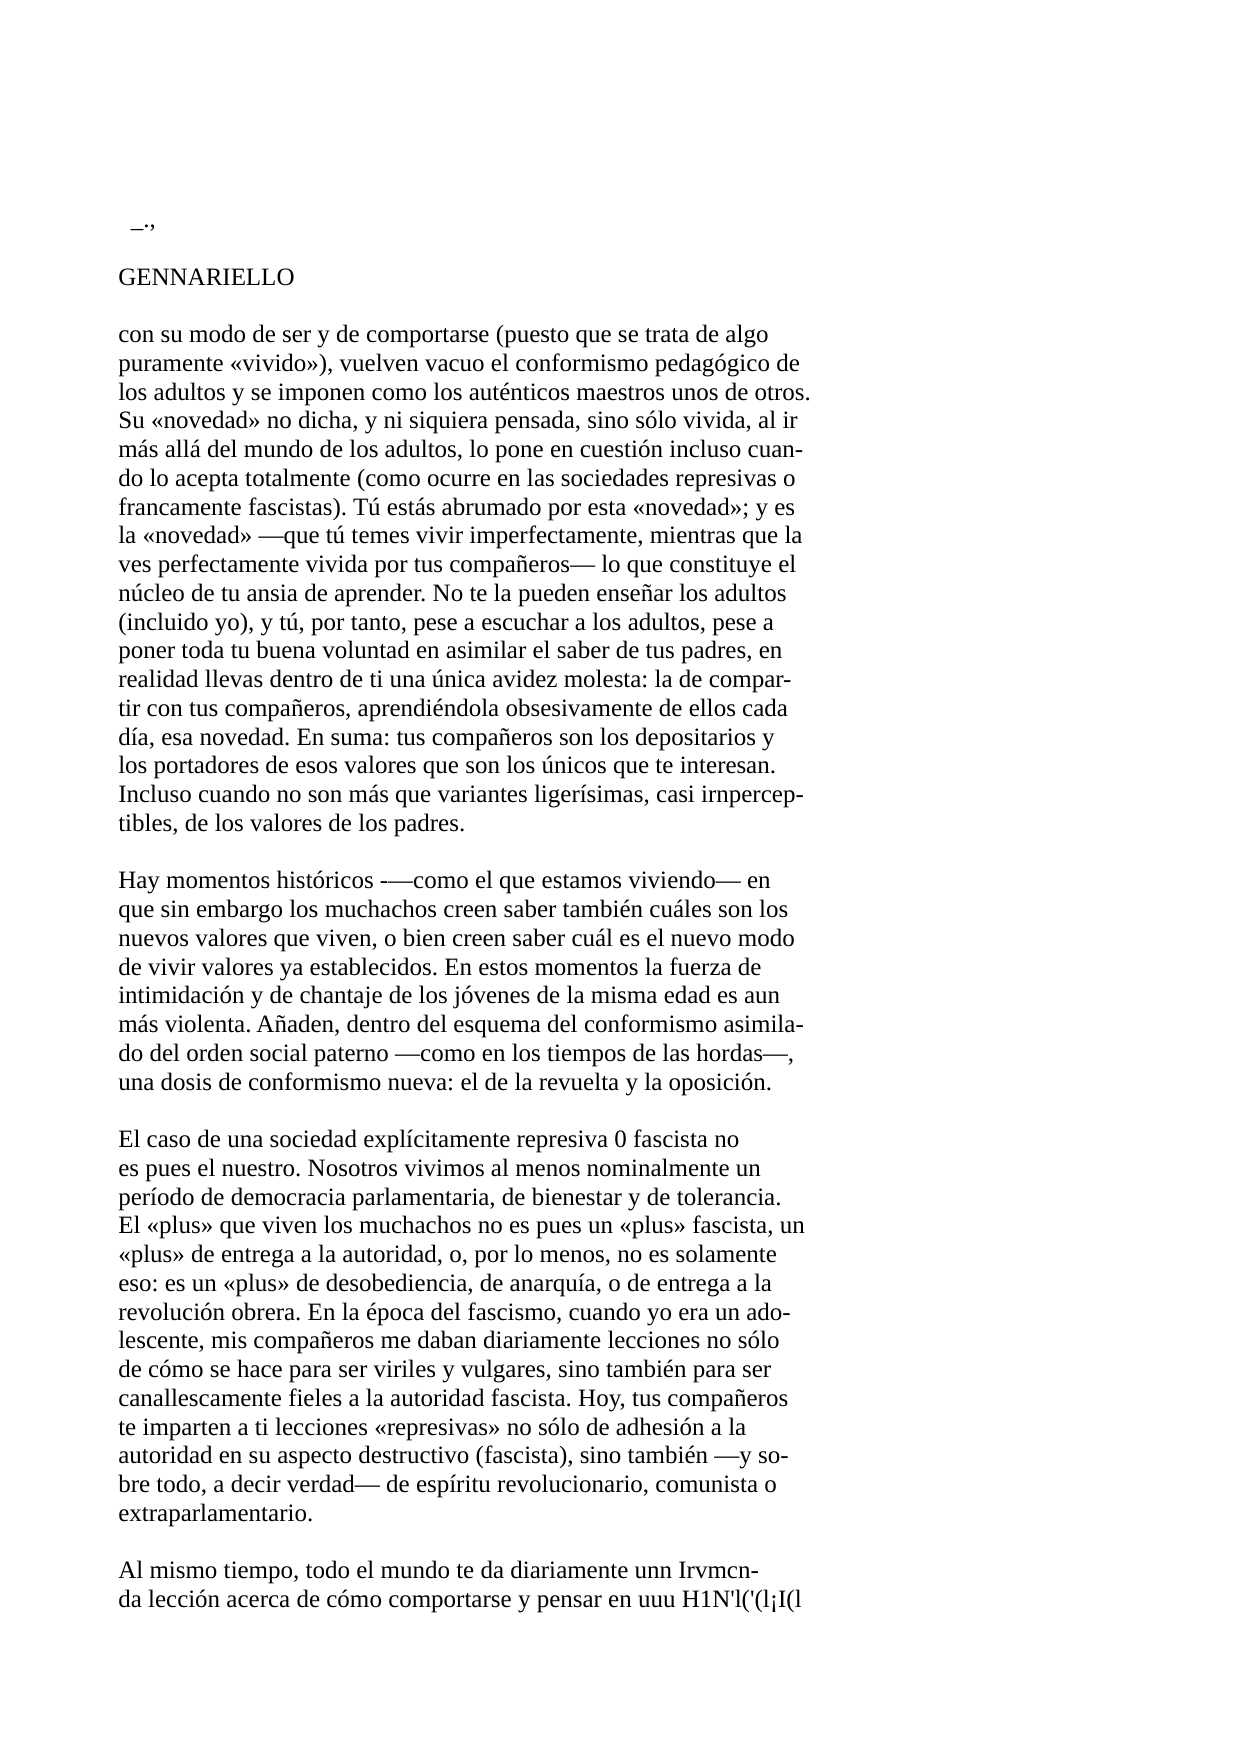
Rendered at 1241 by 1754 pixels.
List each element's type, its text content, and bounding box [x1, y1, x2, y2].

text autoridad en su aspecto destructivo (fascista), sino también —y so- [118, 1441, 1122, 1469]
text do lo acepta totalmente (como ocurre en las sociedades represivas o [118, 463, 1122, 492]
text ves perfectamente vivida por tus compañeros— lo que constituye el [118, 549, 1122, 578]
text con su modo de ser y de comportarse (puesto que se trata de algo [118, 319, 1122, 348]
text extraparlamentario. [118, 1498, 1122, 1527]
text tir con tus compañeros, aprendiéndola obsesivamente de ellos cada [118, 693, 1122, 722]
text más allá del mundo de los adultos, lo pone en cuestión incluso cuan- [118, 434, 1122, 463]
text los adultos y se imponen como los auténticos maestros unos de otros. [118, 377, 1122, 406]
text nuevos valores que viven, o bien creen saber cuál es el nuevo modo [118, 923, 1122, 952]
text revolución obrera. En la época del fascismo, cuando yo era un ado- [118, 1297, 1122, 1326]
text núcleo de tu ansia de aprender. No te la pueden enseñar los adultos [118, 578, 1122, 607]
text GENNARIELLO [118, 262, 1122, 291]
text día, esa novedad. En suma: tus compañeros son los depositarios y [118, 722, 1122, 751]
text puramente «vivido»), vuelven vacuo el conformismo pedagógico de [118, 348, 1122, 377]
text una dosis de conformismo nueva: el de la revuelta y la oposición. [118, 1067, 1122, 1096]
text El «plus» que viven los muchachos no es pues un «plus» fascista, un [118, 1211, 1122, 1239]
text lescente, mis compañeros me daban diariamente lecciones no sólo [118, 1326, 1122, 1354]
text «plus» de entrega a la autoridad, o, por lo menos, no es solamente [118, 1239, 1122, 1268]
text realidad llevas dentro de ti una única avidez molesta: la de compar- [118, 664, 1122, 693]
text período de democracia parlamentaria, de bienestar y de tolerancia. [118, 1182, 1122, 1211]
text Incluso cuando no son más que variantes ligerísimas, casi irnpercep- [118, 779, 1122, 808]
text da lección acerca de cómo comportarse y pensar en uuu H1N'l('(l¡I(l [118, 1584, 1122, 1613]
text poner toda tu buena voluntad en asimilar el saber de tus padres, en [118, 636, 1122, 664]
text intimidación y de chantaje de los jóvenes de la misma edad es aun [118, 981, 1122, 1009]
text El caso de una sociedad explícitamente represiva 0 fascista no [118, 1124, 1122, 1153]
text los portadores de esos valores que son los únicos que te interesan. [118, 751, 1122, 779]
text Al mismo tiempo, todo el mundo te da diariamente unn Irvmcn- [118, 1556, 1122, 1584]
text la «novedad» —que tú temes vivir imperfectamente, mientras que la [118, 521, 1122, 549]
text que sin embargo los muchachos creen saber también cuáles son los [118, 894, 1122, 923]
text _., [118, 204, 1122, 233]
text tibles, de los valores de los padres. [118, 808, 1122, 837]
text Su «novedad» no dicha, y ni siquiera pensada, sino sólo vivida, al ir [118, 406, 1122, 434]
text bre todo, a decir verdad— de espíritu revolucionario, comunista o [118, 1469, 1122, 1498]
text de vivir valores ya establecidos. En estos momentos la fuerza de [118, 952, 1122, 981]
text más violenta. Añaden, dentro del esquema del conformismo asimila- [118, 1009, 1122, 1038]
text do del orden social paterno —como en los tiempos de las hordas—, [118, 1038, 1122, 1067]
text eso: es un «plus» de desobediencia, de anarquía, o de entrega a la [118, 1268, 1122, 1297]
text Hay momentos históricos -—como el que estamos viviendo— en [118, 866, 1122, 894]
text es pues el nuestro. Nosotros vivimos al menos nominalmente un [118, 1153, 1122, 1182]
text canallescamente fieles a la autoridad fascista. Hoy, tus compañeros [118, 1383, 1122, 1412]
text te imparten a ti lecciones «represivas» no sólo de adhesión a la [118, 1412, 1122, 1441]
text (incluido yo), y tú, por tanto, pese a escuchar a los adultos, pese a [118, 607, 1122, 636]
text francamente fascistas). Tú estás abrumado por esta «novedad»; y es [118, 492, 1122, 521]
text de cómo se hace para ser viriles y vulgares, sino también para ser [118, 1354, 1122, 1383]
